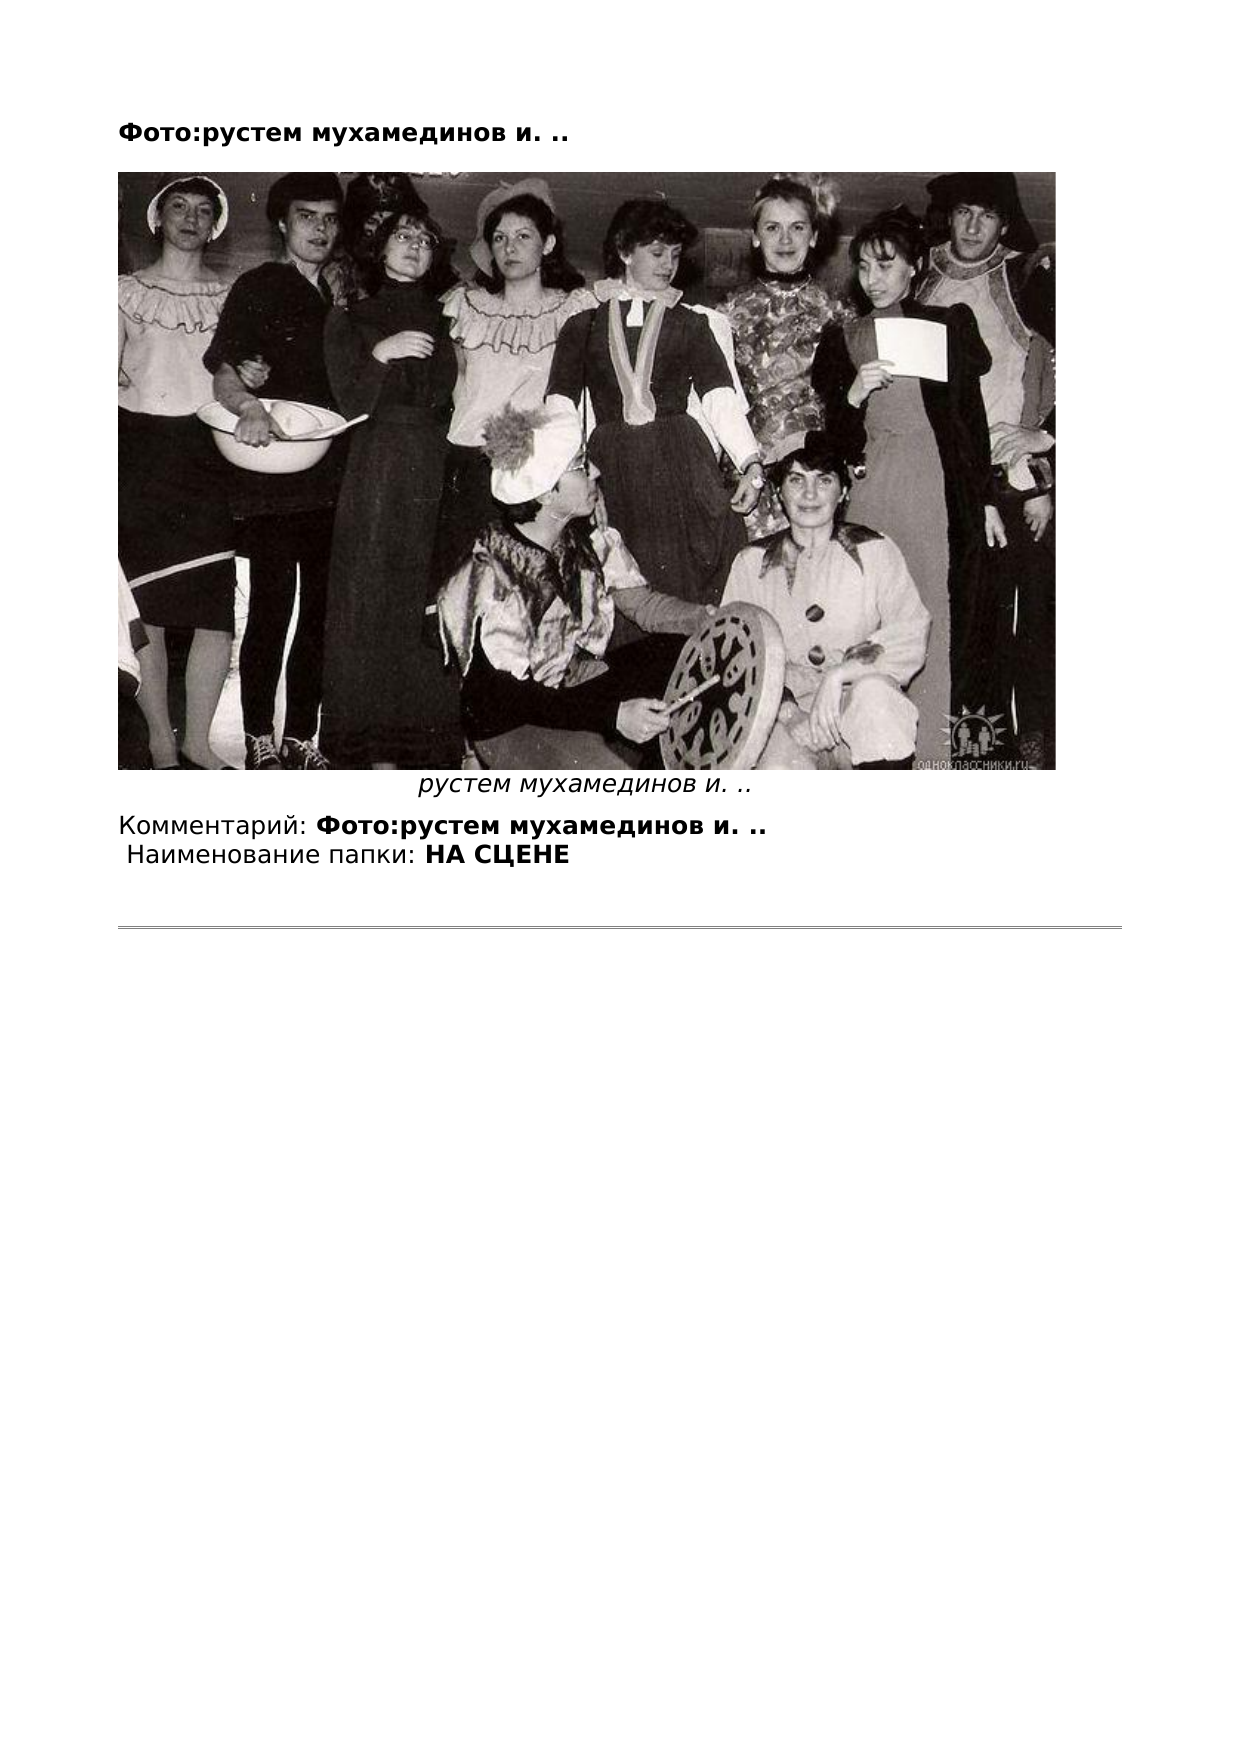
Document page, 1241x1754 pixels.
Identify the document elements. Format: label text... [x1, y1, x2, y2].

text рустем мухамединов и. .. [118, 770, 1056, 799]
text Комментарий: Фото:рустем мухамединов и. .. Наименование папки: НА СЦЕНЕ [118, 811, 1122, 899]
subtitle Фото:рустем мухамединов и. .. [118, 118, 1122, 147]
picture [118, 172, 1056, 770]
